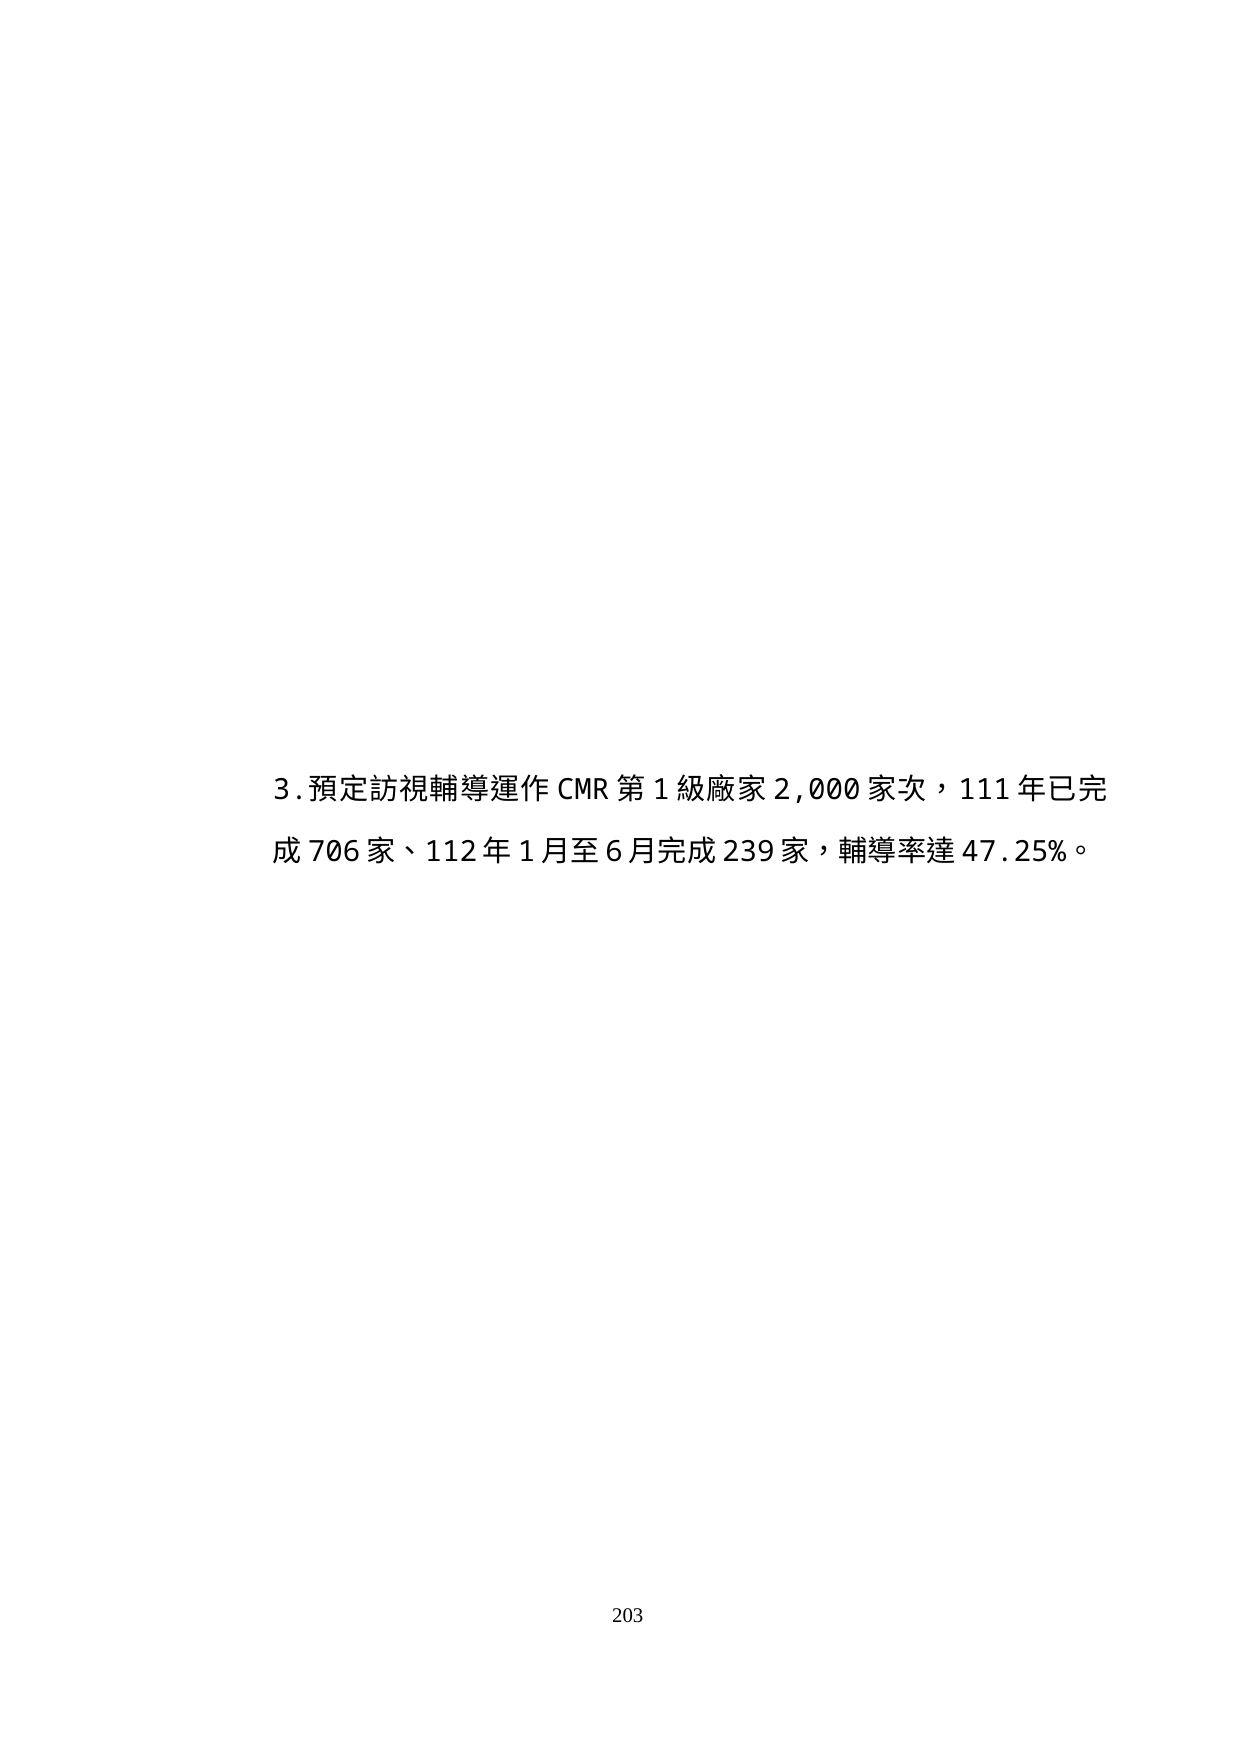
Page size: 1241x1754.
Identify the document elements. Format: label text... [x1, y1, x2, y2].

text 3.預定訪視輔導運作CMR第1級廠家2,000家次，111年已完成706家、112年1月至6月完成239家，輔導率達47.25%。 [273, 745, 1107, 870]
